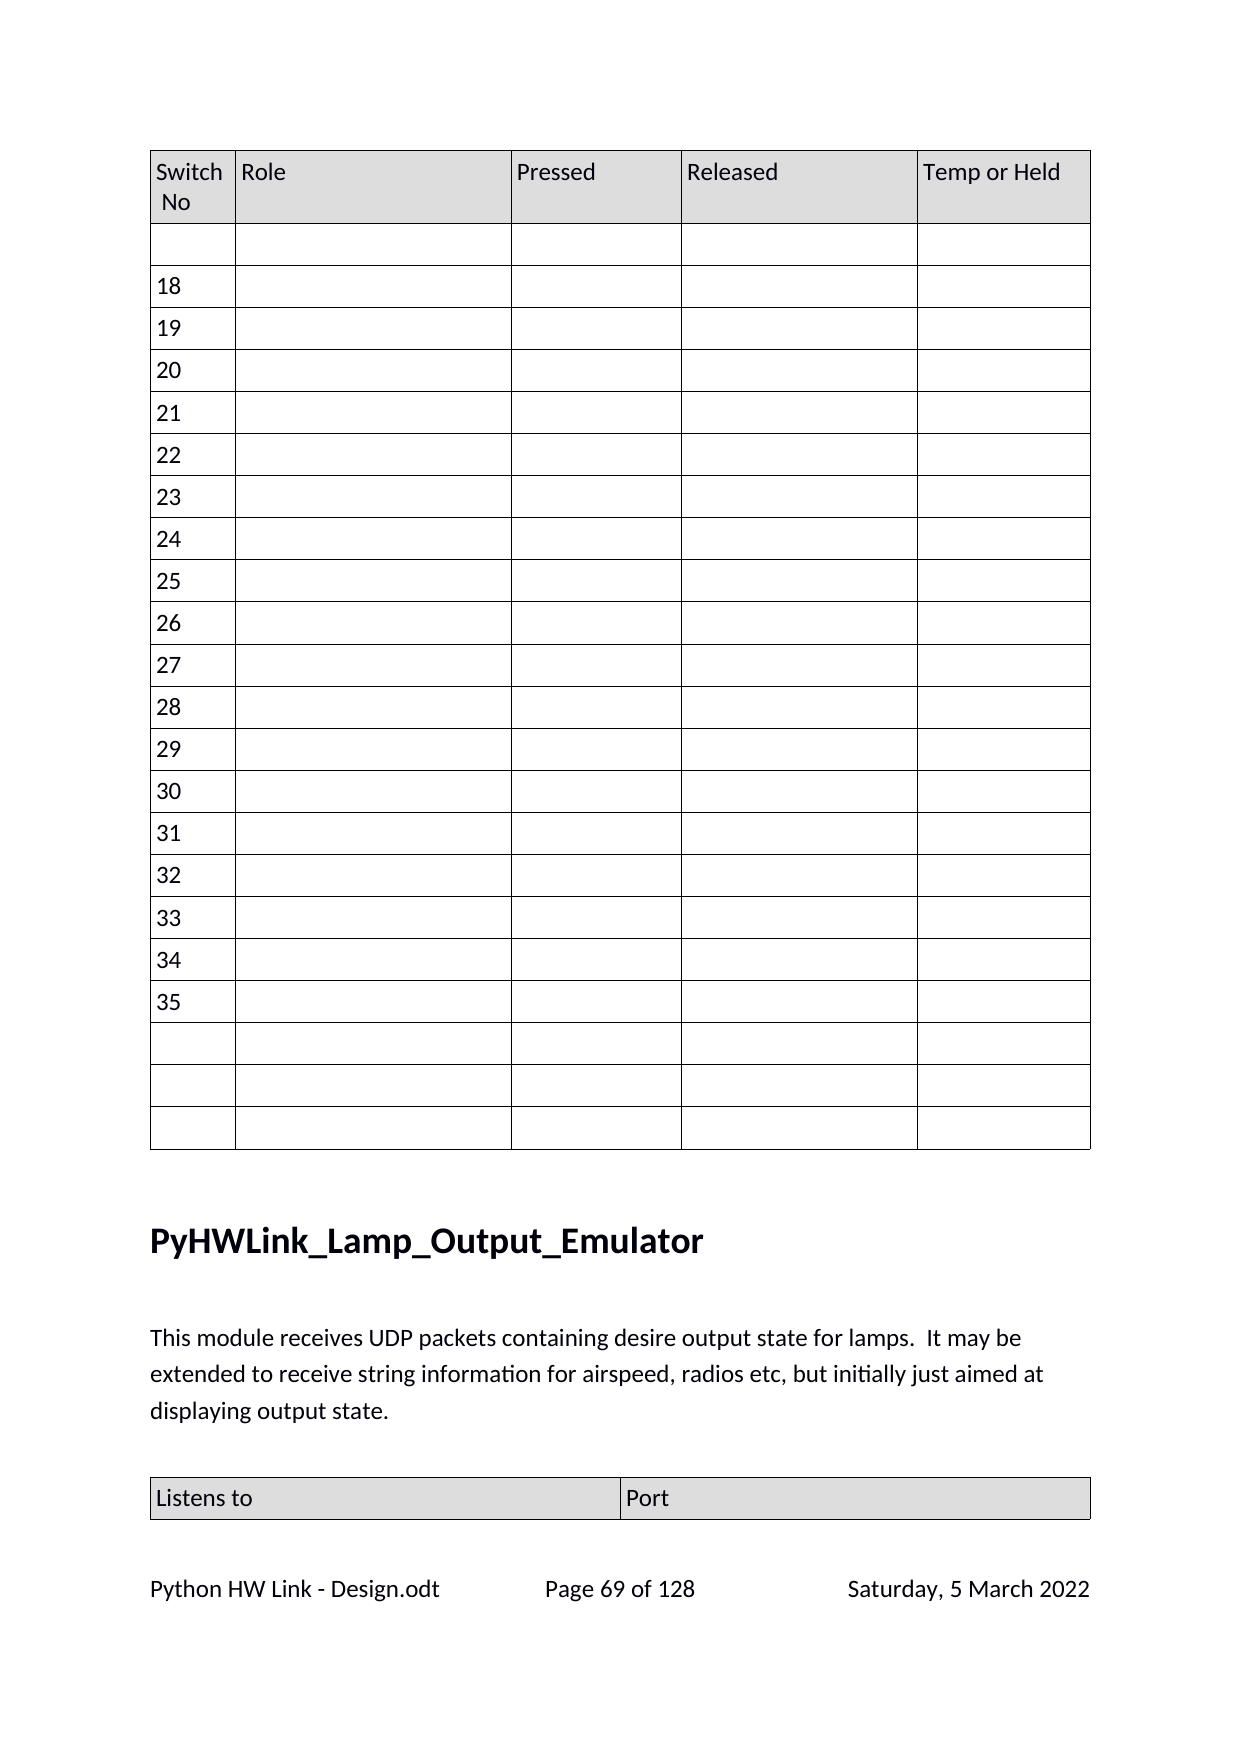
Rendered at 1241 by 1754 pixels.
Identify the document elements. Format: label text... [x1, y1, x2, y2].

table_cell [918, 981, 1090, 1022]
table_header Released [682, 151, 917, 223]
table_cell [918, 687, 1090, 728]
table_cell [236, 729, 511, 770]
table_cell [236, 813, 511, 854]
table_cell [512, 308, 681, 349]
table_cell [682, 687, 917, 728]
table_cell 32 [151, 855, 235, 896]
table_cell [512, 1107, 681, 1148]
table_cell [236, 476, 511, 517]
table_cell 31 [151, 813, 235, 854]
table_cell [682, 224, 917, 265]
table_cell [918, 518, 1090, 559]
table_cell [682, 855, 917, 896]
table_cell [682, 729, 917, 770]
table_cell 34 [151, 939, 235, 980]
table_cell 26 [151, 602, 235, 643]
table_cell [682, 1023, 917, 1064]
table_cell [682, 939, 917, 980]
table_cell [682, 476, 917, 517]
table_cell [682, 645, 917, 686]
table_cell 20 [151, 350, 235, 391]
table_cell [236, 855, 511, 896]
table_cell [918, 392, 1090, 433]
table_cell [151, 1023, 235, 1064]
table_cell 30 [151, 771, 235, 812]
table_cell [918, 1107, 1090, 1148]
table_cell [512, 434, 681, 475]
table_cell [918, 1065, 1090, 1106]
table_cell [236, 350, 511, 391]
table_cell 22 [151, 434, 235, 475]
subtitle PyHWLink_Lamp_Output_Emulator [150, 1217, 1090, 1262]
table_cell [236, 224, 511, 265]
table_cell [682, 350, 917, 391]
table_cell [918, 897, 1090, 938]
table_cell [512, 266, 681, 307]
table_cell [236, 981, 511, 1022]
table_cell [682, 981, 917, 1022]
table_cell [512, 1023, 681, 1064]
table_cell 21 [151, 392, 235, 433]
table_cell [512, 897, 681, 938]
table_cell 35 [151, 981, 235, 1022]
table_cell [512, 1065, 681, 1106]
table_cell 28 [151, 687, 235, 728]
table_cell 25 [151, 560, 235, 601]
table_cell [682, 813, 917, 854]
table_cell 29 [151, 729, 235, 770]
table_cell [512, 602, 681, 643]
table_cell 19 [151, 308, 235, 349]
table_cell [512, 392, 681, 433]
table_cell [512, 729, 681, 770]
table_cell [236, 266, 511, 307]
table_cell [236, 1023, 511, 1064]
table_cell [682, 518, 917, 559]
table_cell [512, 476, 681, 517]
table_cell [918, 308, 1090, 349]
table_header Role [236, 151, 511, 223]
table_cell [236, 897, 511, 938]
table_cell [512, 813, 681, 854]
table_cell [682, 602, 917, 643]
table_cell [236, 939, 511, 980]
table_cell [512, 350, 681, 391]
table_cell [682, 392, 917, 433]
table_cell [512, 645, 681, 686]
table_cell 24 [151, 518, 235, 559]
table_cell [236, 434, 511, 475]
table_cell [512, 224, 681, 265]
table_cell [918, 350, 1090, 391]
table_cell 23 [151, 476, 235, 517]
table_cell [682, 308, 917, 349]
table_cell [151, 1107, 235, 1148]
table_cell [918, 434, 1090, 475]
table_cell [512, 771, 681, 812]
table_cell [236, 771, 511, 812]
table_cell [682, 434, 917, 475]
table_cell 27 [151, 645, 235, 686]
table_cell [236, 308, 511, 349]
table_cell [682, 560, 917, 601]
table_cell [151, 224, 235, 265]
table_cell [512, 518, 681, 559]
table_cell [236, 560, 511, 601]
table_cell [682, 897, 917, 938]
table_header Temp or Held [918, 151, 1090, 223]
table_cell [918, 602, 1090, 643]
table_cell [236, 1065, 511, 1106]
table_cell [682, 1107, 917, 1148]
table_cell [236, 687, 511, 728]
table_cell [918, 939, 1090, 980]
table_header Listens to [151, 1478, 620, 1519]
table_cell [918, 771, 1090, 812]
table_header Switch No [151, 151, 235, 223]
table_header Port [621, 1478, 1090, 1519]
table_cell [236, 1107, 511, 1148]
table_cell [918, 224, 1090, 265]
table_cell [918, 813, 1090, 854]
table_cell [236, 602, 511, 643]
table_cell [918, 476, 1090, 517]
table_cell [682, 1065, 917, 1106]
table_cell [236, 518, 511, 559]
table_cell [512, 855, 681, 896]
table_cell [918, 1023, 1090, 1064]
table_cell [236, 392, 511, 433]
table_cell [512, 687, 681, 728]
table_cell [151, 1065, 235, 1106]
table_cell [512, 560, 681, 601]
table_cell [512, 939, 681, 980]
table_cell [682, 771, 917, 812]
table_cell [236, 645, 511, 686]
table_cell [682, 266, 917, 307]
table_cell [918, 266, 1090, 307]
text This module receives UDP packets containing desire output state for lamps. It may be extended to receive string information for airspeed, radios etc, but initially just aimed at displaying output state. [150, 1322, 1090, 1426]
table_cell 18 [151, 266, 235, 307]
table_cell [918, 645, 1090, 686]
table_cell [918, 729, 1090, 770]
table_header Pressed [512, 151, 681, 223]
table_cell [918, 560, 1090, 601]
table_cell [918, 855, 1090, 896]
table_cell 33 [151, 897, 235, 938]
table_cell [512, 981, 681, 1022]
